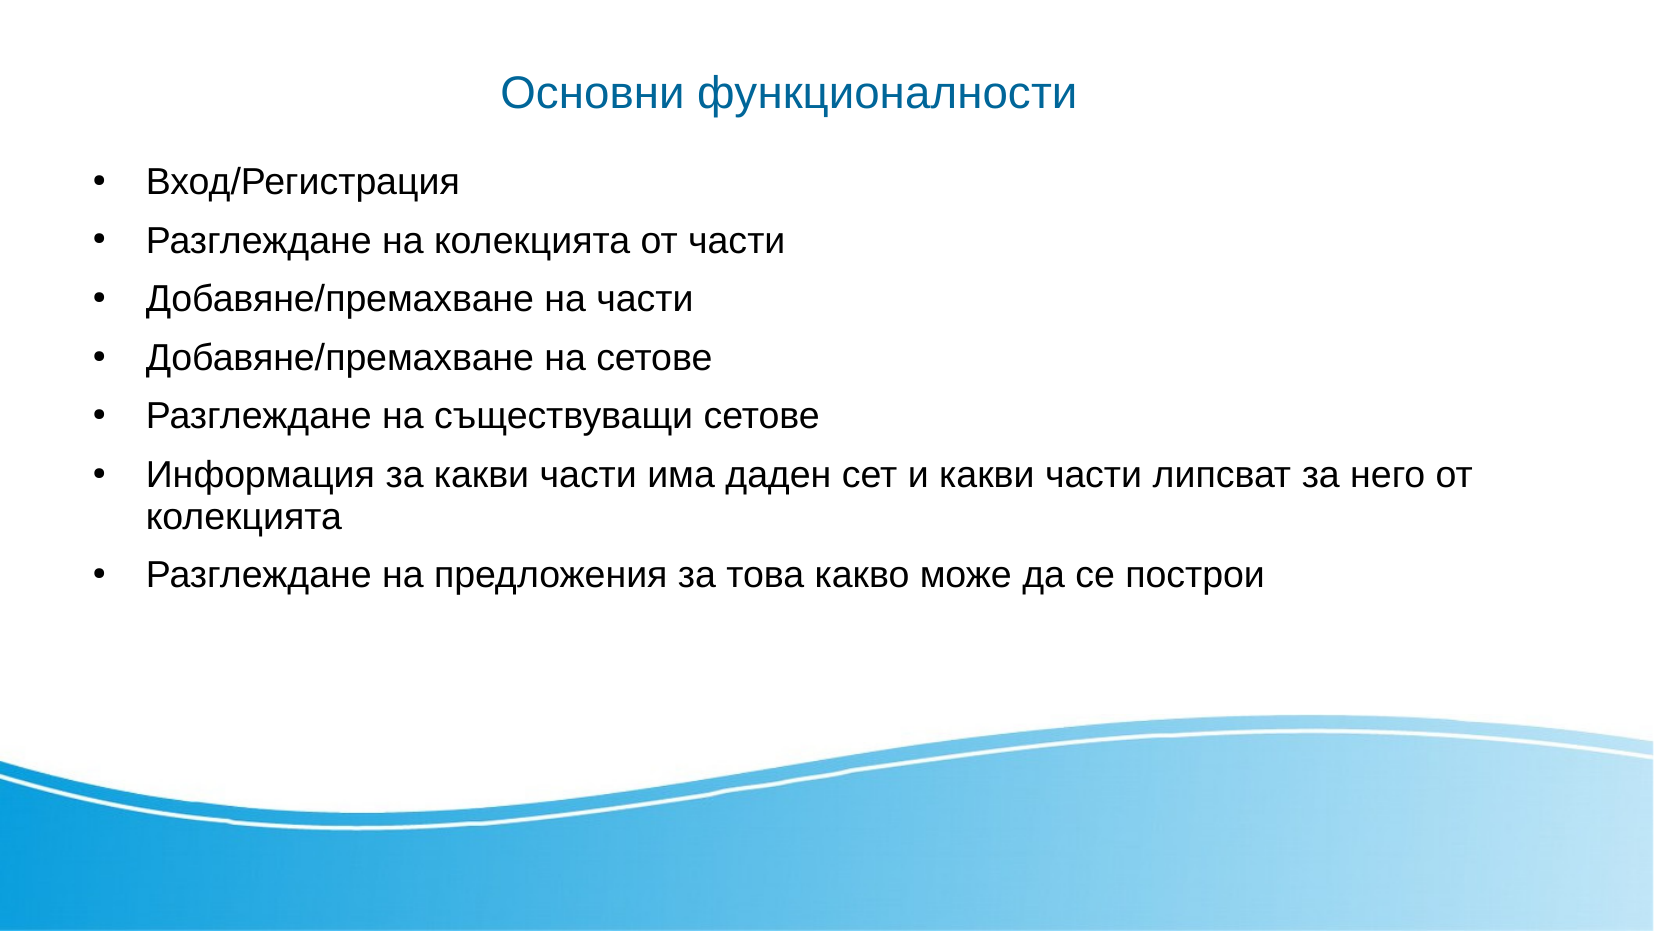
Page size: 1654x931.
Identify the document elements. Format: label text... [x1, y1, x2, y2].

list Вход/Регистрация Разглеждане на колекцията от части Добавяне/премахване на части Добавяне/премахване на сетове Разглеждане на съществуващи сетове Информация за какви части има даден сет и какви части липсват за него от колекцията Разглеждане на предложения за това какво може да се построи [75, 160, 1564, 736]
title Основни функционалности [45, 15, 1534, 171]
picture [0, 714, 1654, 931]
